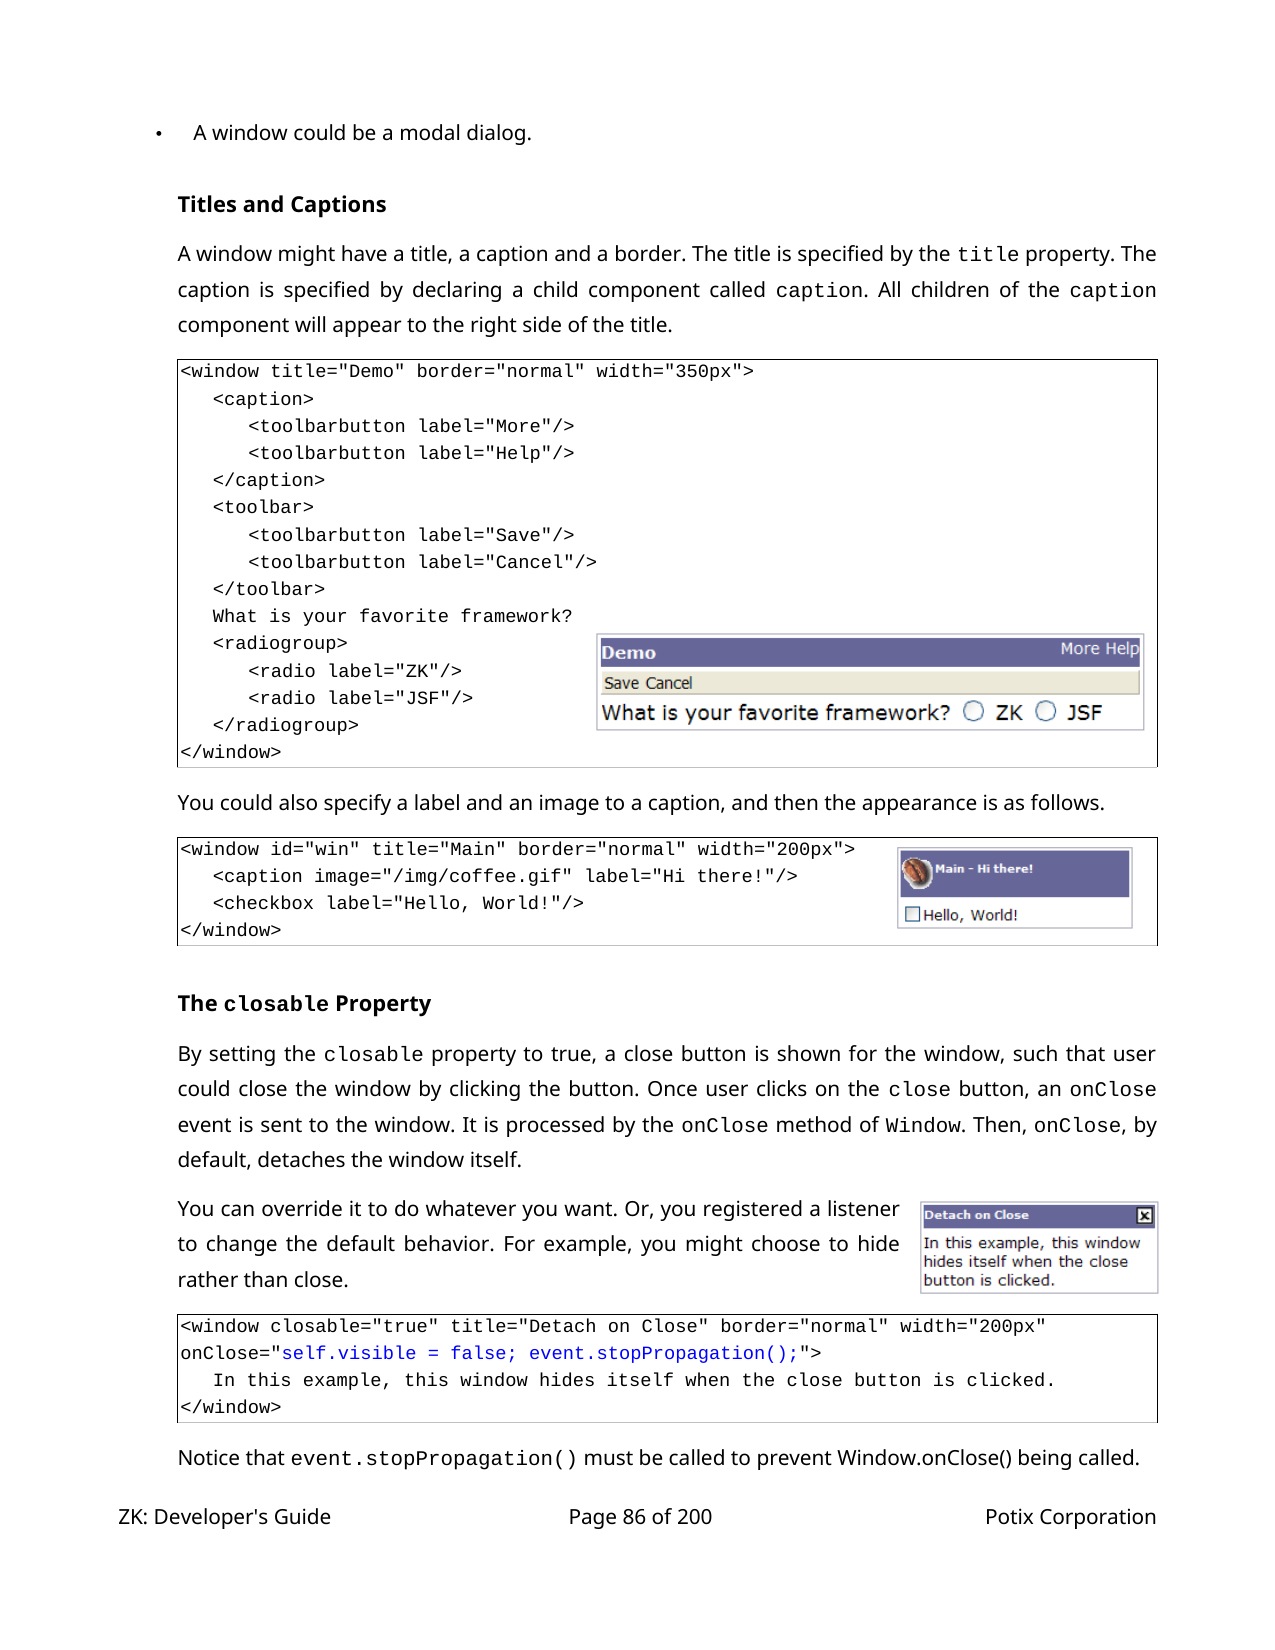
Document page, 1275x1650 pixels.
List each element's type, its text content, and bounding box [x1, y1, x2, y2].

text You can override it to do whatever you want. Or, you registered a listener to change the default behavior. For example, you might choose to hide rather than close. [177, 1194, 1157, 1293]
text </window> [178, 1395, 1157, 1422]
text <window id="win" title="Main" border="normal" width="200px"> [178, 838, 1157, 861]
picture [895, 846, 1135, 931]
text <toolbar> [178, 495, 1157, 519]
text In this example, this window hides itself when the close button is clicked. [178, 1368, 1157, 1392]
text <window closable="true" title="Detach on Close" border="normal" width="200px" [178, 1315, 1157, 1338]
text </radiogroup> [178, 713, 1157, 737]
text <radio label="ZK"/> [178, 658, 593, 683]
text By setting the closable property to true, a close button is shown for the window, such that user could close the window by clicking the button. Once user clicks on the close button, an onClose event is sent to the window. It is processed by the onClose method of Window. Then, onClose, by default, detaches the window itself. [177, 1039, 1157, 1174]
text <toolbarbutton label="Help"/> [178, 441, 1157, 465]
text Notice that event.stopPropagation() must be called to prevent Window.onClose() being called. [177, 1443, 1157, 1472]
text A window might have a title, a caption and a border. The title is specified by the title property. The caption is specified by declaring a child component called caption. All children of the caption component will appear to the right side of the title. [177, 239, 1157, 339]
text <radio label="JSF"/> [178, 686, 593, 710]
text <checkbox label="Hello, World!"/> [178, 891, 895, 915]
text <radiogroup> [178, 631, 593, 656]
text You could also specify a label and an image to a caption, and then the appearance is as follows. [177, 788, 1157, 816]
text </window> [178, 740, 1157, 767]
picture [918, 1198, 1162, 1295]
text <caption> [178, 387, 1157, 411]
text <toolbarbutton label="Cancel"/> [178, 550, 1157, 574]
text </caption> [178, 468, 1157, 492]
subtitle The closable Property [177, 988, 1157, 1018]
list A window could be a modal dialog. [156, 118, 1157, 146]
text <toolbarbutton label="Save"/> [178, 522, 1157, 547]
text </toolbar> [178, 577, 1157, 601]
text <caption image="/img/coffee.gif" label="Hi there!"/> [178, 864, 895, 888]
picture [593, 630, 1149, 734]
text What is your favorite framework? [178, 604, 1157, 628]
text <toolbarbutton label="More"/> [178, 414, 1157, 438]
text </window> [178, 918, 1157, 945]
subtitle Titles and Captions [177, 189, 1157, 219]
text onClose="self.visible = false; event.stopPropagation();"> [178, 1341, 1157, 1365]
text <window title="Demo" border="normal" width="350px"> [178, 360, 1157, 384]
